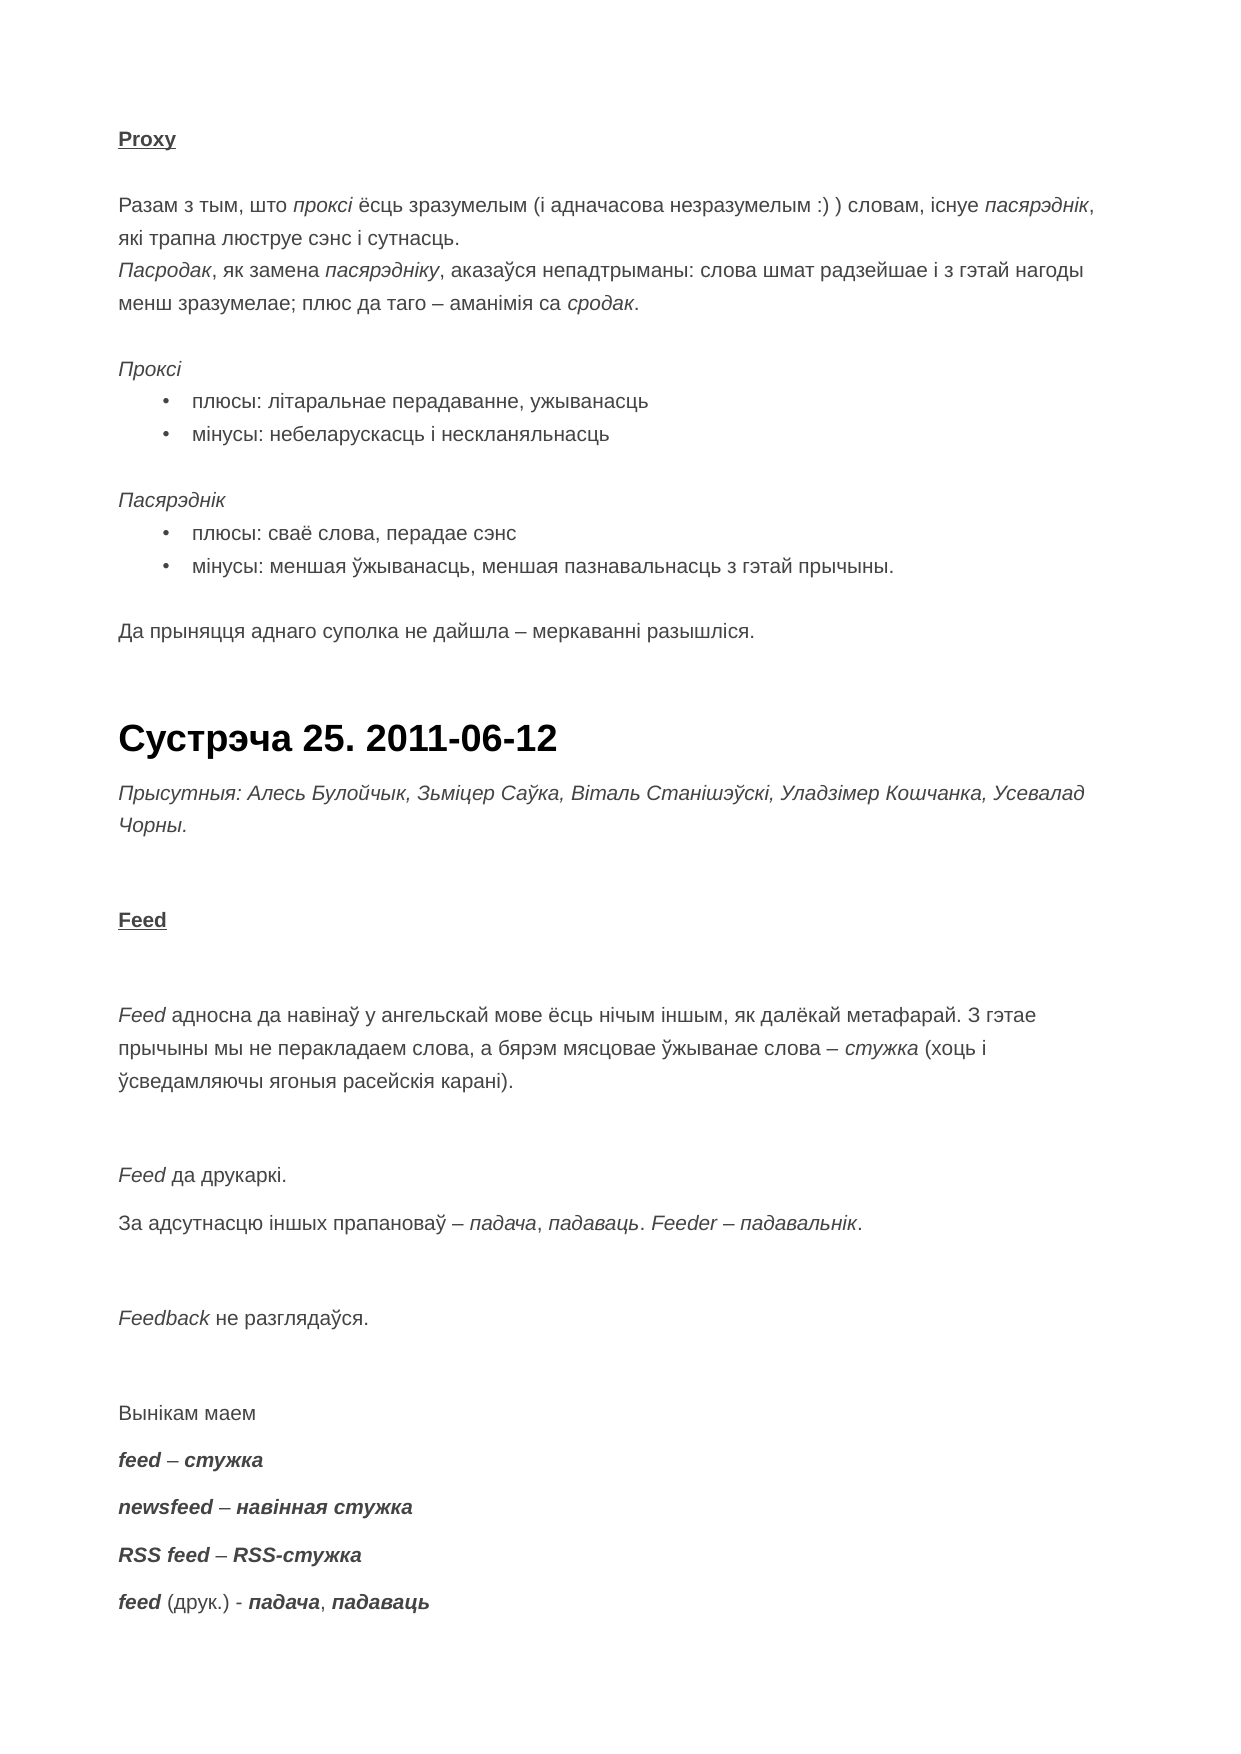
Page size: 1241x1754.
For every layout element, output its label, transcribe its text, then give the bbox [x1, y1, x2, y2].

text Feed [118, 899, 1122, 932]
list плюсы: літаральнае перадаванне, ужыванасць [162, 381, 1122, 413]
text Прысутныя: Алесь Булойчык, Зьміцер Саўка, Віталь Станішэўскі, Уладзімер Кошчанка, Усевалад Чорны. [118, 772, 1122, 837]
text Proxy [118, 118, 1122, 151]
text Пасярэднік [118, 479, 1122, 512]
subtitle Сустрэча 25. 2011-06-12 [118, 716, 1122, 759]
list мінусы: меншая ўжыванасць, меншая пазнавальнасць з гэтай прычыны. [162, 545, 1122, 577]
list плюсы: сваё слова, перадае сэнс [162, 512, 1122, 545]
text Пасродак, як замена пасярэдніку, аказаўся непадтрыманы: слова шмат радзейшае і з гэтай нагоды менш зразумелае; плюс да таго – аманімія са сродак. [118, 249, 1122, 315]
list мінусы: небеларускасць і нескланяльнасць [162, 413, 1122, 446]
text Разам з тым, што проксі ёсць зразумелым (і адначасова незразумелым :) ) словам, існуе пасярэднік, які трапна люструе сэнс і сутнасць. [118, 184, 1122, 249]
text feed – стужка [118, 1439, 1122, 1472]
text Да прыняцця аднаго суполка не дайшла – меркаванні разышліся. [118, 610, 1122, 643]
text newsfeed – навінная стужка [118, 1486, 1122, 1519]
text Проксі [118, 348, 1122, 381]
text Feedback не разглядаўся. [118, 1297, 1122, 1329]
text Feed адносна да навінаў у ангельскай мове ёсць нічым іншым, як далёкай метафарай. З гэтае прычыны мы не перакладаем слова, а бярэм мясцовае ўжыванае слова – стужка (хоць і ўсведамляючы ягоныя расейскія карані). [118, 994, 1122, 1092]
text За адсутнасцю іншых прапановаў – падача, падаваць. Feeder – падавальнік. [118, 1202, 1122, 1235]
text feed (друк.) - падача, падаваць [118, 1581, 1122, 1614]
text Feed да друкаркі. [118, 1154, 1122, 1187]
text RSS feed – RSS-стужка [118, 1534, 1122, 1566]
text Вынікам маем [118, 1391, 1122, 1424]
